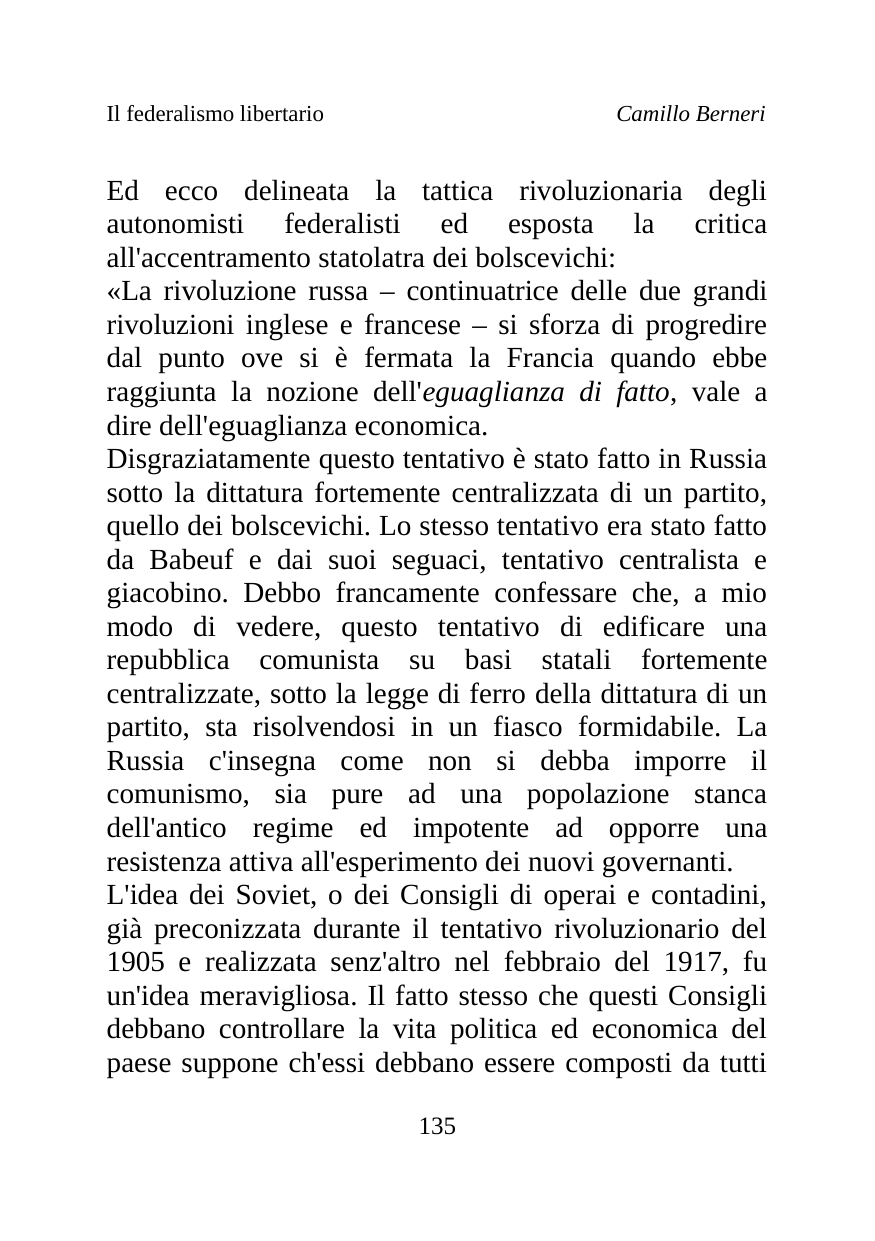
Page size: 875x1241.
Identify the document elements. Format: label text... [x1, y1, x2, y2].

text «La rivoluzione russa – continuatrice delle due grandi rivoluzioni inglese e francese – si sforza di progredire dal punto ove si è fermata la Francia quando ebbe raggiunta la nozione dell'eguaglianza di fatto, vale a dire dell'eguaglianza economica. [106, 273, 768, 441]
text Disgraziatamente questo tentativo è stato fatto in Russia sotto la dittatura fortemente centralizzata di un partito, quello dei bolscevichi. Lo stesso tentativo era stato fatto da Babeuf e dai suoi seguaci, tentativo centralista e giacobino. Debbo francamente confessare che, a mio modo di vedere, questo tentativo di edificare una repubblica comunista su basi statali fortemente centralizzate, sotto la legge di ferro della dittatura di un partito, sta risolvendosi in un fiasco formidabile. La Russia c'insegna come non si debba imporre il comunismo, sia pure ad una popolazione stanca dell'antico regime ed impotente ad opporre una resistenza attiva all'esperimento dei nuovi governanti. [106, 441, 768, 877]
text Ed ecco delineata la tattica rivoluzionaria degli autonomisti federalisti ed esposta la critica all'accentramento statolatra dei bolscevichi: [106, 173, 768, 273]
text L'idea dei Soviet, o dei Consigli di operai e contadini, già preconizzata durante il tentativo rivoluzionario del 1905 e realizzata senz'altro nel febbraio del 1917, fu un'idea meravigliosa. Il fatto stesso che questi Consigli debbano controllare la vita politica ed economica del paese suppone ch'essi debbano essere composti da tutti [106, 877, 768, 1078]
